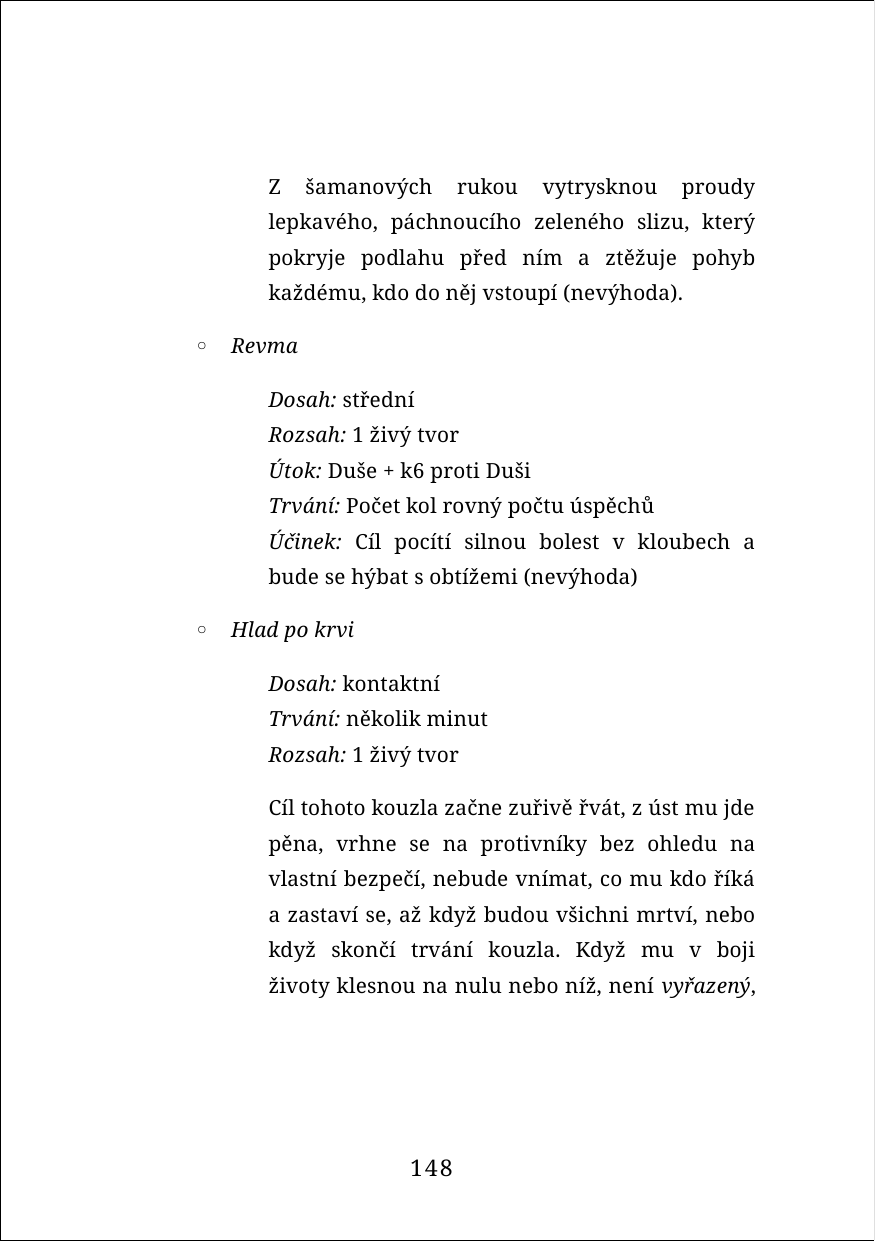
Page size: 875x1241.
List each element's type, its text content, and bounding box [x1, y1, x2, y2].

list Dosah: střední Rozsah: 1 živý tvor Útok: Duše + k6 proti Duši Trvání: Počet kol rovný počtu úspěchů Účinek: Cíl pocítí silnou bolest v kloubech a bude se hýbat s obtížemi (nevýhoda) [231, 385, 756, 591]
list Hlad po krvi [193, 616, 756, 644]
list Z šamanových rukou vytrysknou proudy lepkavého, páchnoucího zeleného slizu, který pokryje podlahu před ním a ztěžuje pohyb každému, kdo do něj vstoupí (nevýhoda). [231, 172, 756, 307]
list Dosah: kontaktní Trvání: několik minut Rozsah: 1 živý tvor [231, 669, 756, 768]
list Revma [193, 332, 756, 360]
list Cíl tohoto kouzla začne zuřivě řvát, z úst mu jde pěna, vrhne se na protivníky bez ohledu na vlastní bezpečí, nebude vnímat, co mu kdo říká a zastaví se, až když budou všichni mrtví, nebo když skončí trvání kouzla. Když mu v boji životy klesnou na nulu nebo níž, není vyřazený, [231, 793, 756, 999]
